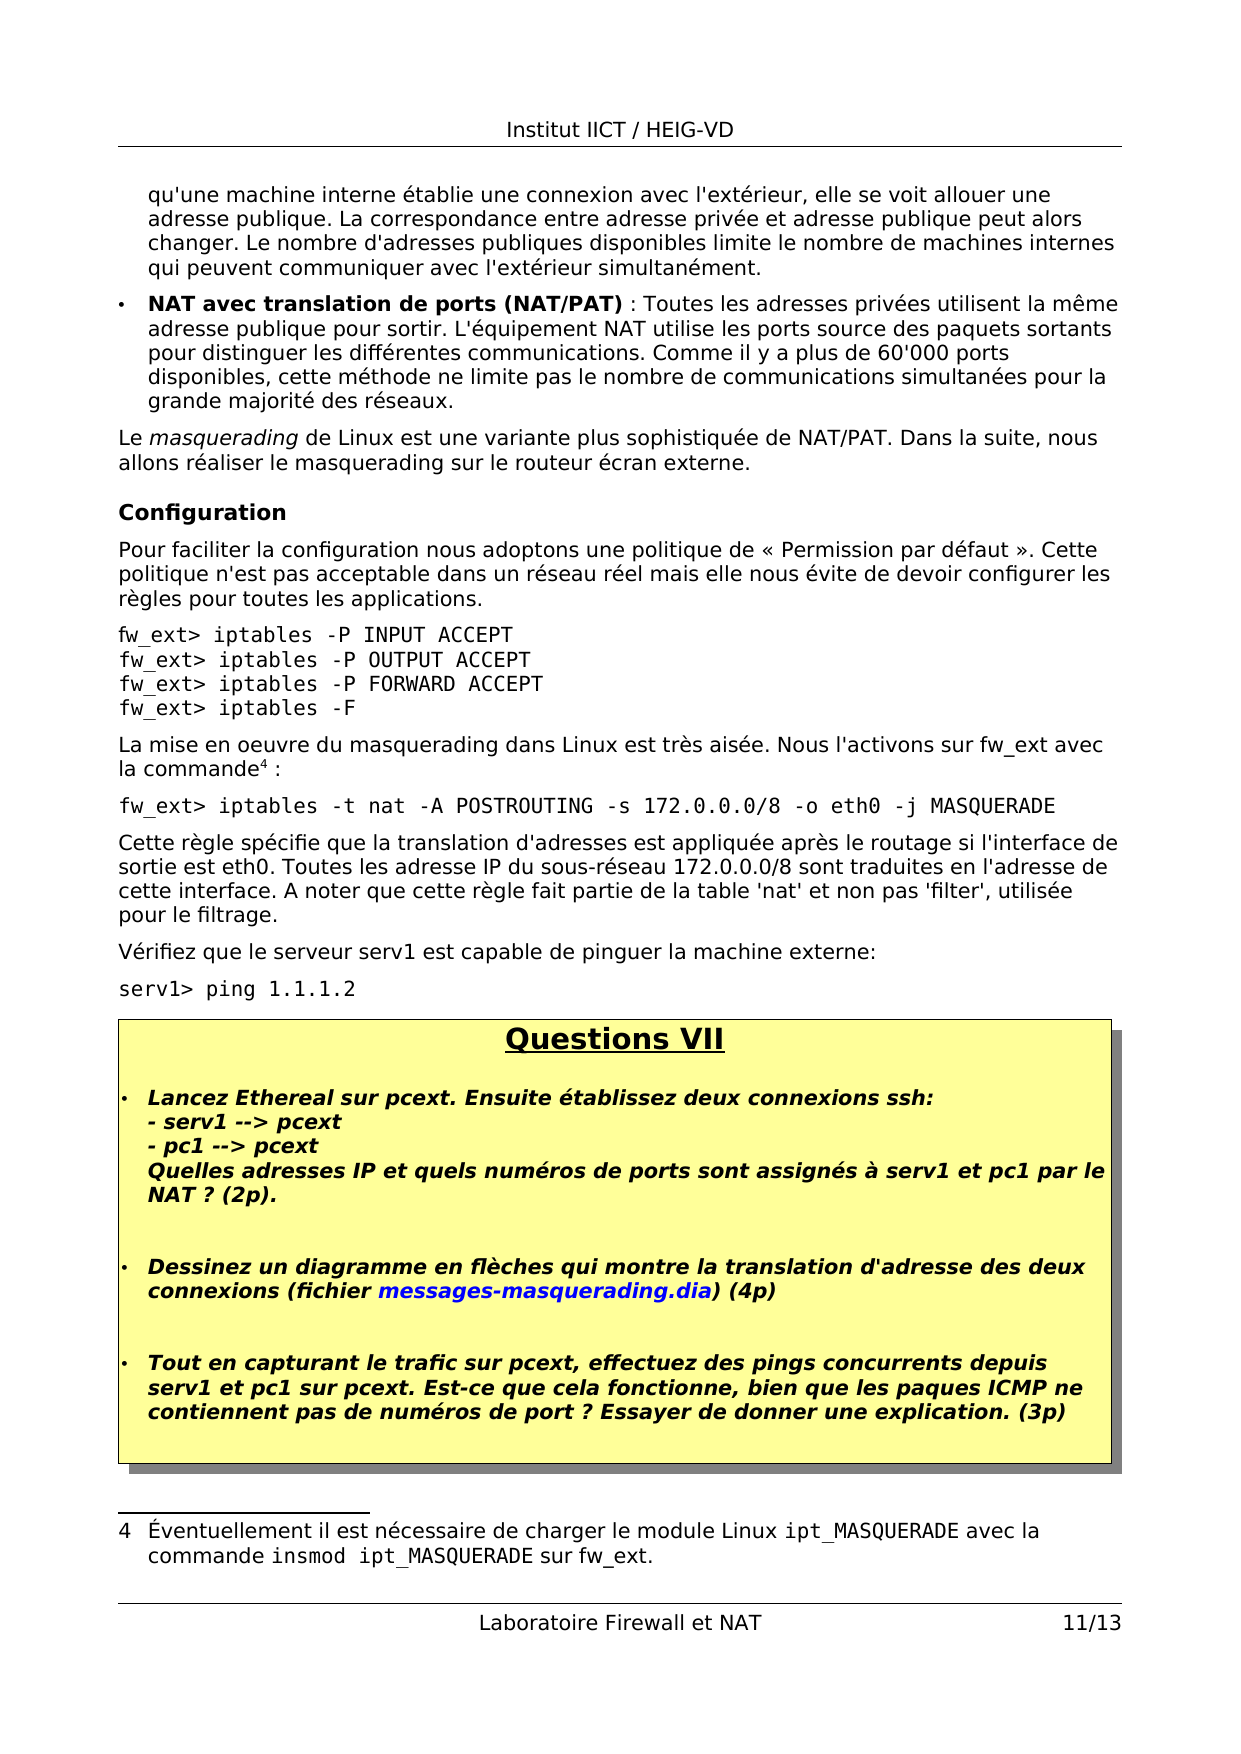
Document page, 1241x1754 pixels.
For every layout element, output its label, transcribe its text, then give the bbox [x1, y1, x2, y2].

text La mise en oeuvre du masquerading dans Linux est très aisée. Nous l'activons sur fw_ext avec la commande : [118, 733, 1122, 782]
list Lancez Ethereal sur pcext. Ensuite établissez deux connexions ssh: - serv1 --> pcext - pc1 --> pcext Quelles adresses IP et quels numéros de ports sont assignés à serv1 et pc1 par le NAT ? (2p). [119, 1083, 1111, 1207]
text fw_ext> iptables -t nat -A POSTROUTING -s 172.0.0.0/8 -o eth0 -j MASQUERADE [118, 794, 1122, 818]
list NAT avec translation de ports (NAT/PAT) : Toutes les adresses privées utilisent la même adresse publique pour sortir. L'équipement NAT utilise les ports source des paquets sortants pour distinguer les différentes communications. Comme il y a plus de 60'000 ports disponibles, cette méthode ne limite pas le nombre de communications simultanées pour la grande majorité des réseaux. [118, 292, 1122, 414]
list Tout en capturant le trafic sur pcext, effectuez des pings concurrents depuis serv1 et pc1 sur pcext. Est-ce que cela fonctionne, bien que les paques ICMP ne contiennent pas de numéros de port ? Essayer de donner une explication. (3p) [119, 1348, 1111, 1424]
list qu'une machine interne établie une connexion avec l'extérieur, elle se voit allouer une adresse publique. La correspondance entre adresse privée et adresse publique peut alors changer. Le nombre d'adresses publiques disponibles limite le nombre de machines internes qui peuvent communiquer avec l'extérieur simultanément. [118, 183, 1122, 280]
subtitle Questions VII [119, 1020, 1111, 1056]
text Pour faciliter la configuration nous adoptons une politique de « Permission par défaut ». Cette politique n'est pas acceptable dans un réseau réel mais elle nous évite de devoir configurer les règles pour toutes les applications. [118, 538, 1122, 611]
list Dessinez un diagramme en flèches qui montre la translation d'adresse des deux connexions (fichier messages-masquerading.dia) (4p) [119, 1252, 1111, 1304]
subtitle Configuration [118, 500, 1122, 526]
text fw_ext> iptables -P INPUT ACCEPT fw_ext> iptables -P OUTPUT ACCEPT fw_ext> iptables -P FORWARD ACCEPT fw_ext> iptables -F [118, 623, 1122, 721]
text Éventuellement il est nécessaire de charger le module Linux ipt_MASQUERADE avec la commande insmod ipt_MASQUERADE sur fw_ext. [118, 1519, 1122, 1568]
text Cette règle spécifie que la translation d'adresses est appliquée après le routage si l'interface de sortie est eth0. Toutes les adresse IP du sous-réseau 172.0.0.0/8 sont traduites en l'adresse de cette interface. A noter que cette règle fait partie de la table 'nat' et non pas 'filter', utilisée pour le filtrage. [118, 831, 1122, 928]
text Le masquerading de Linux est une variante plus sophistiquée de NAT/PAT. Dans la suite, nous allons réaliser le masquerading sur le routeur écran externe. [118, 426, 1122, 475]
text Vérifiez que le serveur serv1 est capable de pinguer la machine externe: [118, 940, 1122, 965]
text serv1> ping 1.1.1.2 [118, 977, 1122, 1001]
